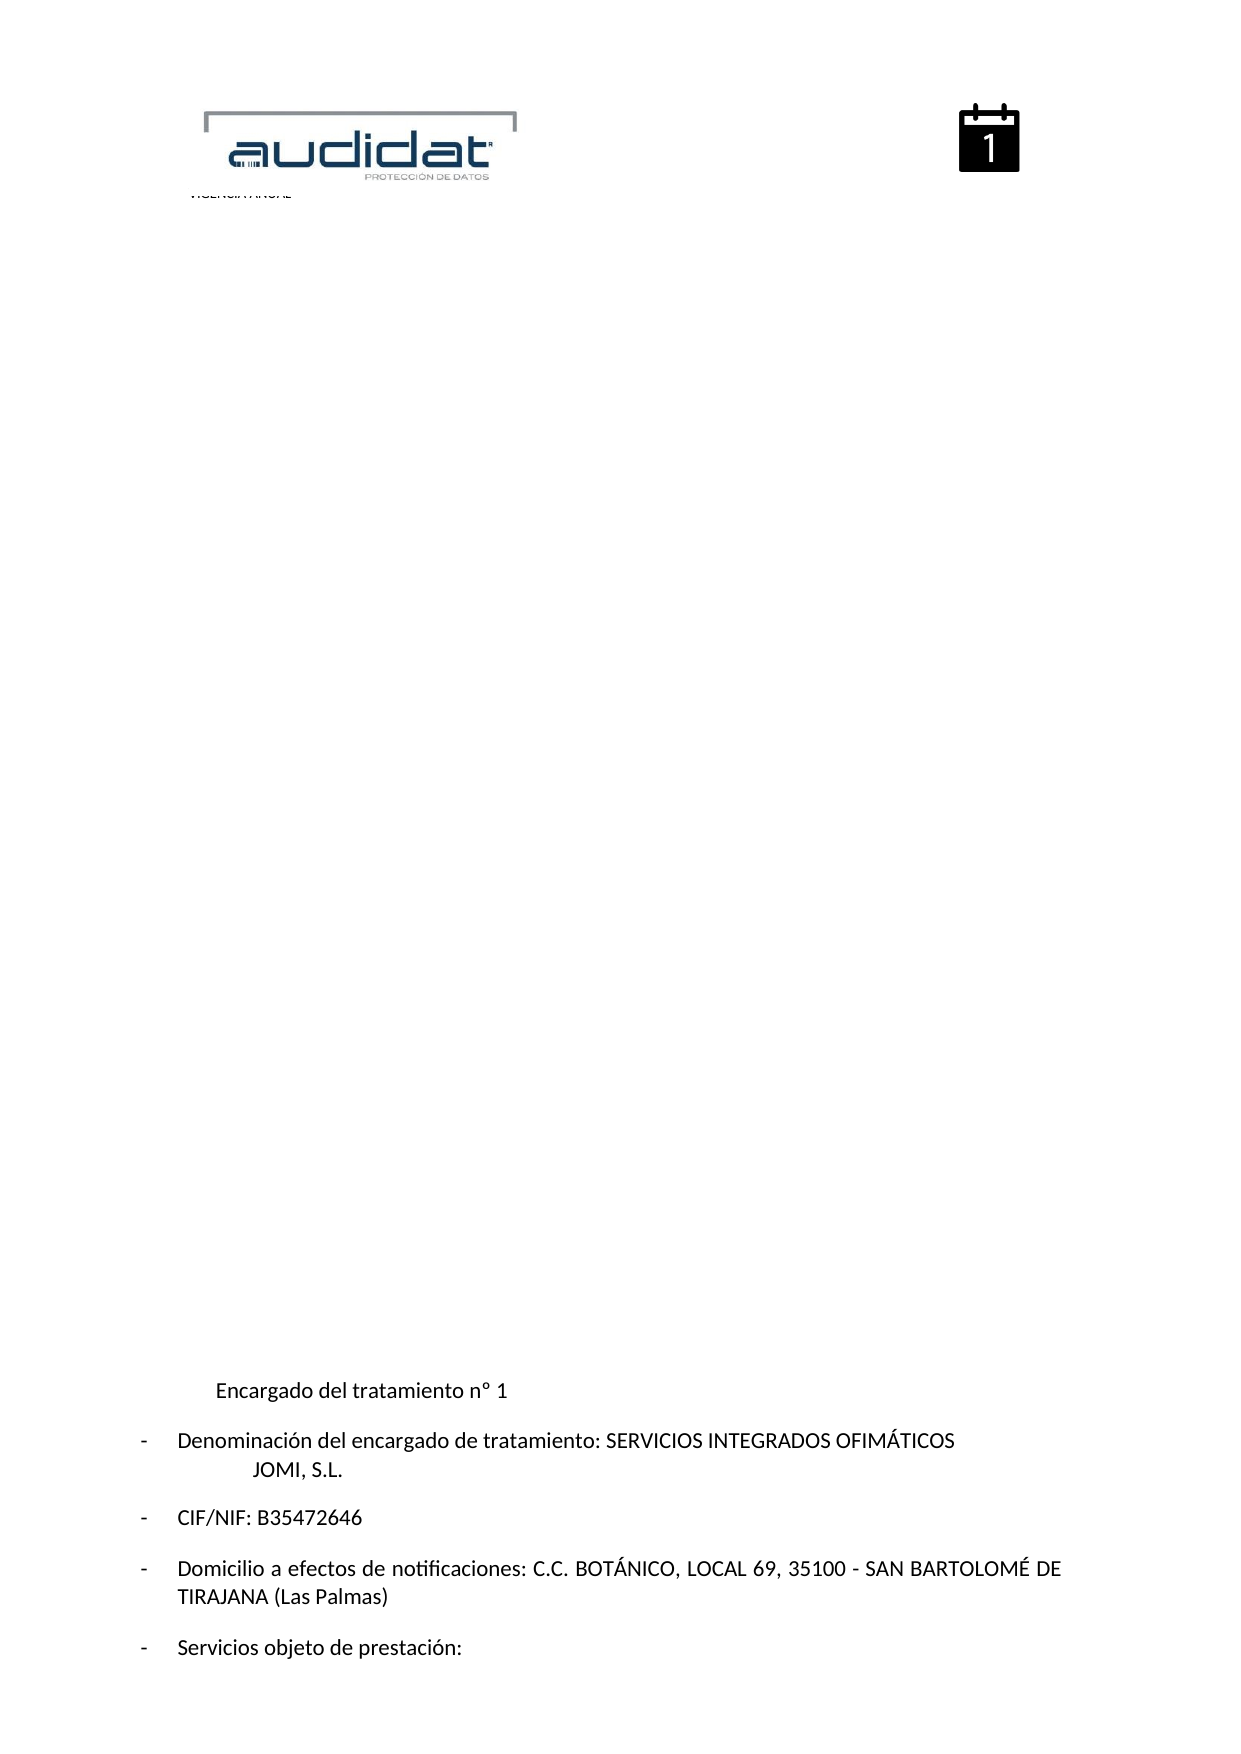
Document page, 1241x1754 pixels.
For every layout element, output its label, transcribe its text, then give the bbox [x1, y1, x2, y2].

list Servicios objeto de prestación: [140, 1633, 1064, 1661]
subtitle Encargado del tratamiento nº 1 [216, 1376, 1064, 1404]
list Domicilio a efectos de notificaciones: C.C. BOTÁNICO, LOCAL 69, 35100 - SAN BARTOLOMÉ DE TIRAJANA (Las Palmas) [140, 1554, 1064, 1611]
list Denominación del encargado de tratamiento: SERVICIOS INTEGRADOS OFIMÁTICOS [140, 1426, 1064, 1454]
list CIF/NIF: B35472646 [140, 1503, 1064, 1531]
text JOMI, S.L. [253, 1456, 1064, 1484]
